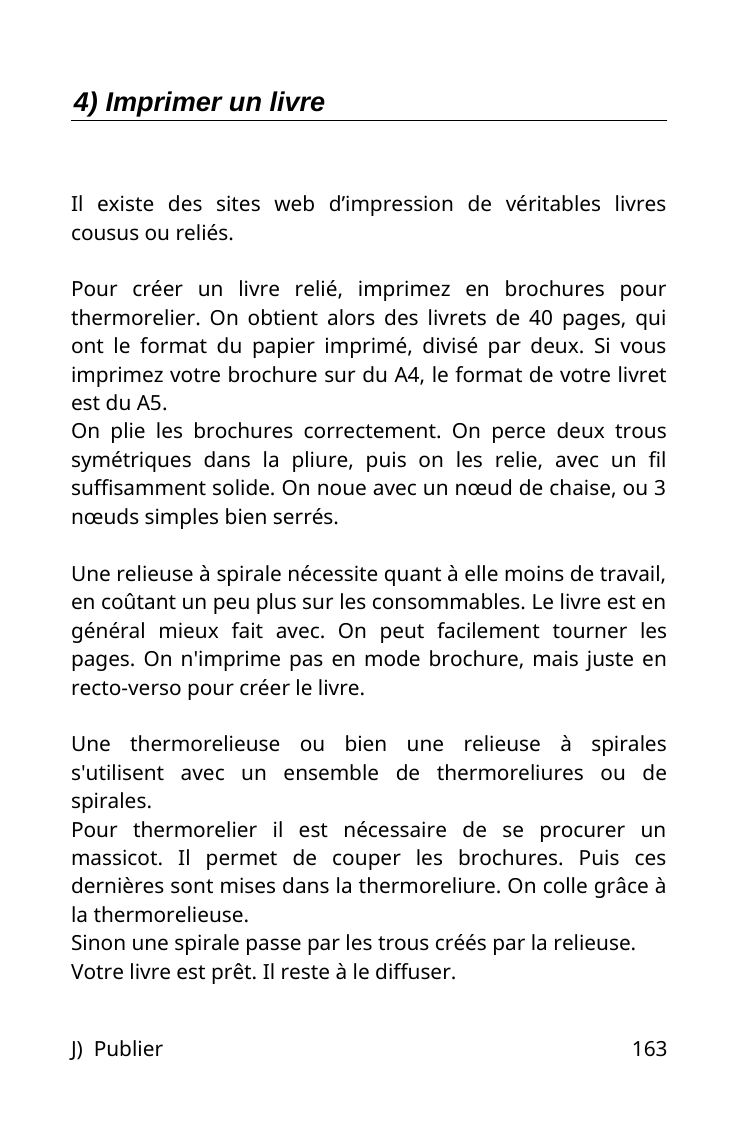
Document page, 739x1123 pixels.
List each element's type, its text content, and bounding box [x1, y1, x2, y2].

text Votre livre est prêt. Il reste à le diffuser. [71, 957, 667, 985]
text Pour créer un livre relié, imprimez en brochures pour thermorelier. On obtient alors des livrets de 40 pages, qui ont le format du papier imprimé, divisé par deux. Si vous imprimez votre brochure sur du A4, le format de votre livret est du A5. [71, 274, 667, 417]
text Sinon une spirale passe par les trous créés par la relieuse. [71, 928, 667, 957]
subtitle Imprimer un livre [71, 84, 667, 120]
text Pour thermorelier il est nécessaire de se procurer un massicot. Il permet de couper les brochures. Puis ces dernières sont mises dans la thermoreliure. On colle grâce à la thermorelieuse. [71, 815, 667, 928]
text Il existe des sites web d’impression de véritables livres cousus ou reliés. [71, 189, 667, 246]
text Une relieuse à spirale nécessite quant à elle moins de travail, en coûtant un peu plus sur les consommables. Le livre est en général mieux fait avec. On peut facilement tourner les pages. On n'imprime pas en mode brochure, mais juste en recto-verso pour créer le livre. [71, 559, 667, 701]
text Une thermorelieuse ou bien une relieuse à spirales s'utilisent avec un ensemble de thermoreliures ou de spirales. [71, 729, 667, 815]
text On plie les brochures correctement. On perce deux trous symétriques dans la pliure, puis on les relie, avec un fil suffisamment solide. On noue avec un nœud de chaise, ou 3 nœuds simples bien serrés. [71, 417, 667, 530]
